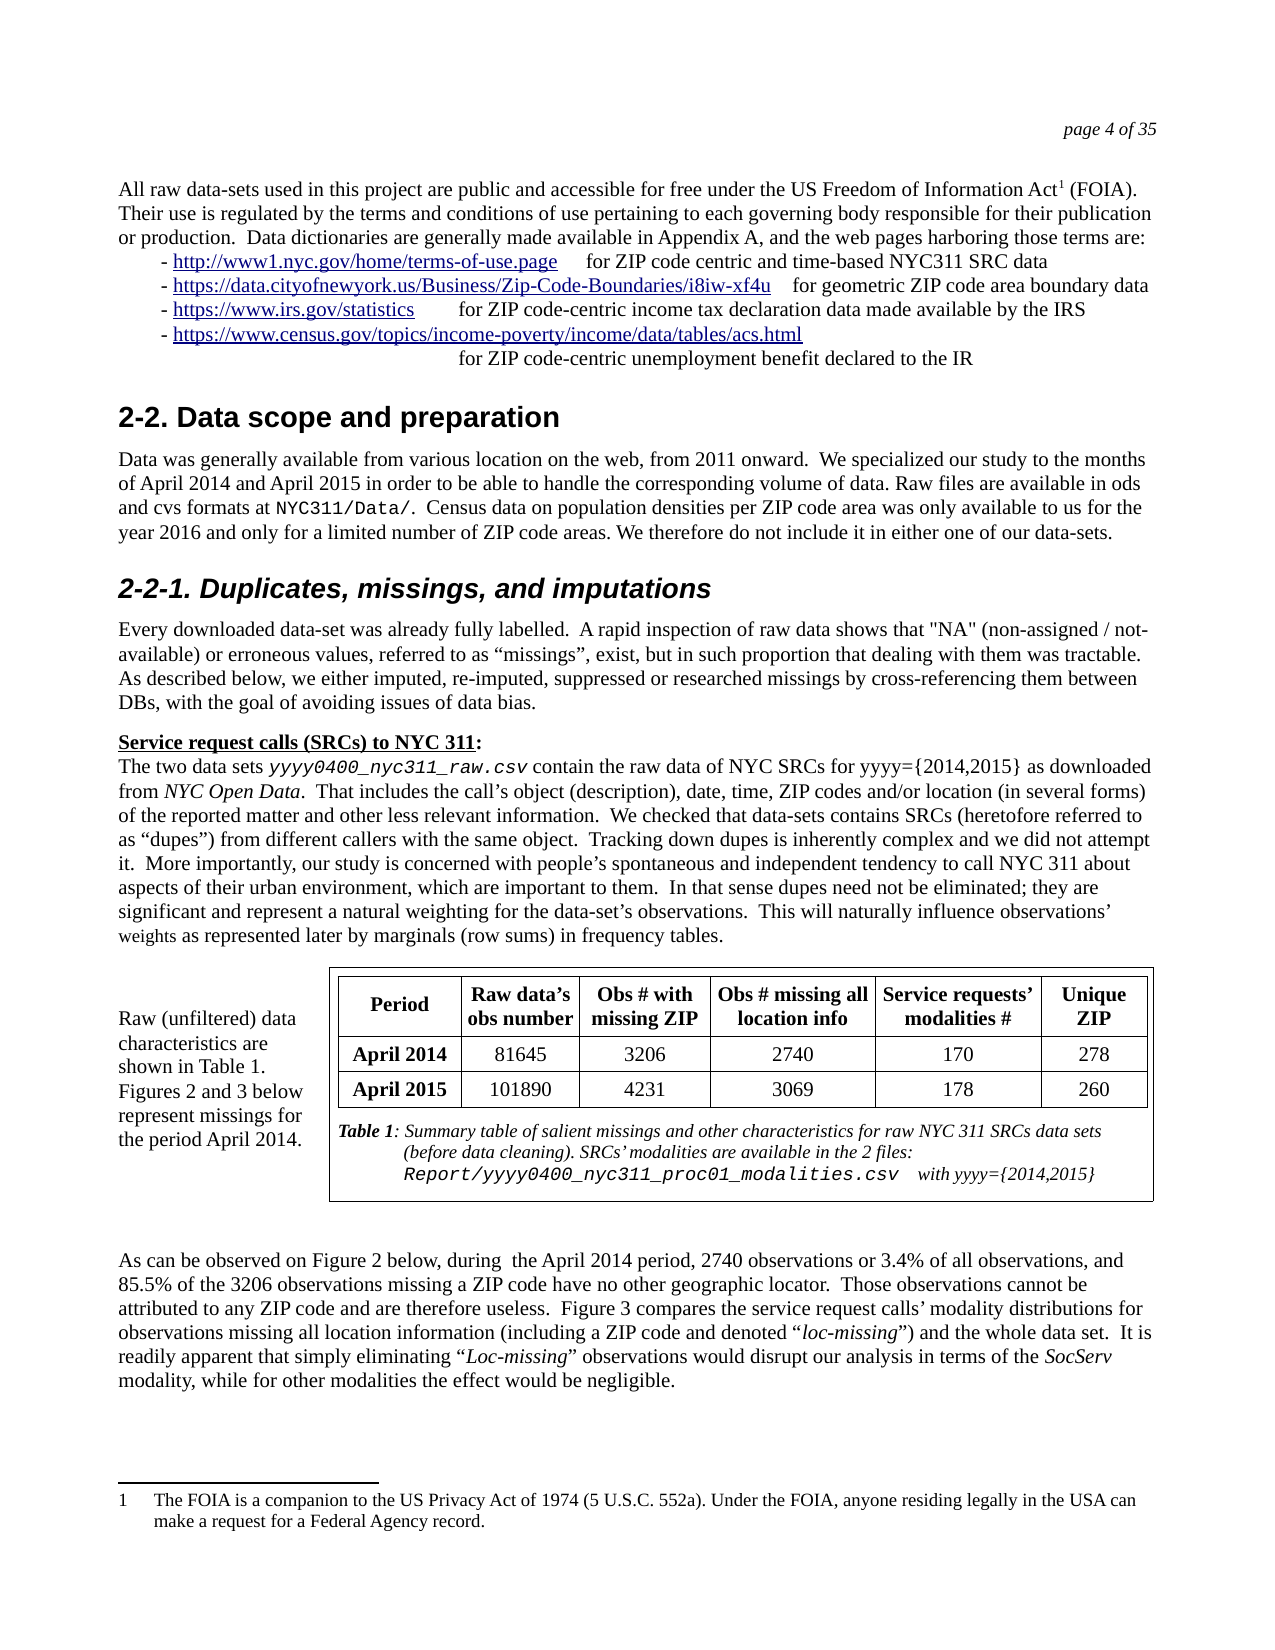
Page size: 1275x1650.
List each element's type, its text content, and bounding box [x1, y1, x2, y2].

text Raw (unfiltered) data characteristics are shown in Table 1. Figures 2 and 3 below represent missings for the period April 2014. [118, 1006, 329, 1151]
text The FOIA is a companion to the US Privacy Act of 1974 (5 U.S.C. 552a). Under the FOIA, anyone residing legally in the USA can make a request for a Federal Agency record. [118, 1489, 1157, 1532]
table_cell 3069 [711, 1072, 875, 1107]
table_cell 278 [1042, 1037, 1147, 1071]
table_cell 260 [1042, 1072, 1147, 1107]
table_cell 101890 [462, 1072, 579, 1107]
table_cell 2740 [711, 1037, 875, 1071]
text As can be observed on Figure 2 below, during the April 2014 period, 2740 observations or 3.4% of all observations, and 85.5% of the 3206 observations missing a ZIP code have no other geographic locator. Those observations cannot be attributed to any ZIP code and are therefore useless. Figure 3 compares the service request calls’ modality distributions for observations missing all location information (including a ZIP code and denoted “loc-missing”) and the whole data set. It is readily apparent that simply eliminating “Loc-missing” observations would disrupt our analysis in terms of the SocServ modality, while for other modalities the effect would be negligible. [118, 1248, 1157, 1392]
text Service request calls (SRCs) to NYC 311: The two data sets yyyy0400_nyc311_raw.csv contain the raw data of NYC SRCs for yyyy={2014,2015} as downloaded from NYC Open Data. That includes the call’s object (description), date, time, ZIP codes and/or location (in several forms) of the reported matter and other less relevant information. We checked that data-sets contains SRCs (heretofore referred to as “dupes”) from different callers with the same object. Tracking down dupes is inherently complex and we did not attempt it. More importantly, our study is concerned with people’s spontaneous and independent tendency to call NYC 311 about aspects of their urban environment, which are important to them. In that sense dupes need not be eliminated; they are significant and represent a natural weighting for the data-set’s observations. This will naturally influence observations’ weights as represented later by marginals (row sums) in frequency tables. [118, 730, 1157, 947]
table_header Obs # with missing ZIP [580, 977, 710, 1036]
table_header Period [339, 977, 461, 1036]
text Data was generally available from various location on the web, from 2011 onward. We specialized our study to the months of April 2014 and April 2015 in order to be able to handle the corresponding volume of data. Raw files are available in ods and cvs formats at NYC311/Data/. Census data on population densities per ZIP code area was only available to us for the year 2016 and only for a limited number of ZIP code areas. We therefore do not include it in either one of our data-sets. [118, 446, 1157, 544]
subtitle 2-2. Data scope and preparation [118, 400, 1157, 434]
text Every downloaded data-set was already fully labelled. A rapid inspection of raw data shows that "NA" (non-assigned / not-available) or erroneous values, referred to as “missings”, exist, but in such proportion that dealing with them was tractable. As described below, we either imputed, re-imputed, suppressed or researched missings by cross-referencing them between DBs, with the goal of avoiding issues of data bias. [118, 617, 1157, 714]
table_cell 4231 [580, 1072, 710, 1107]
table_cell 170 [876, 1037, 1041, 1071]
table_header Service requests’ modalities # [876, 977, 1041, 1036]
table_cell April 2015 [339, 1072, 461, 1107]
table_header Obs # missing all location info [711, 977, 875, 1036]
table_cell April 2014 [339, 1037, 461, 1071]
table_cell 178 [876, 1072, 1041, 1107]
table_cell 3206 [580, 1037, 710, 1071]
text Table 1: Summary table of salient missings and other characteristics for raw NYC 311 SRCs data sets (before data cleaning). SRCs’ modalities are available in the 2 files: Report/yyyy0400_nyc311_proc01_modalities.csv with yyyy={2014,2015} [338, 1120, 1144, 1186]
table_cell 81645 [462, 1037, 579, 1071]
subtitle 2-2-1. Duplicates, missings, and imputations [118, 572, 1157, 605]
table_header Unique ZIP [1042, 977, 1147, 1036]
table_header Raw data’s obs number [462, 977, 579, 1036]
text All raw data-sets used in this project are public and accessible for free under the US Freedom of Information Act (FOIA). Their use is regulated by the terms and conditions of use pertaining to each governing body responsible for their publication or production. Data dictionaries are generally made available in Appendix A, and the web pages harboring those terms are: - http://www1.nyc.gov/home/terms-of-use.page for ZIP code centric and time-based NYC311 SRC data - https://data.cityofnewyork.us/Business/Zip-Code-Boundaries/i8iw-xf4u for geometric ZIP code area boundary data - https://www.irs.gov/statistics for ZIP code-centric income tax declaration data made available by the IRS - https://www.census.gov/topics/income-poverty/income/data/tables/acs.html for ZIP code-centric unemployment benefit declared to the IR [118, 177, 1157, 369]
